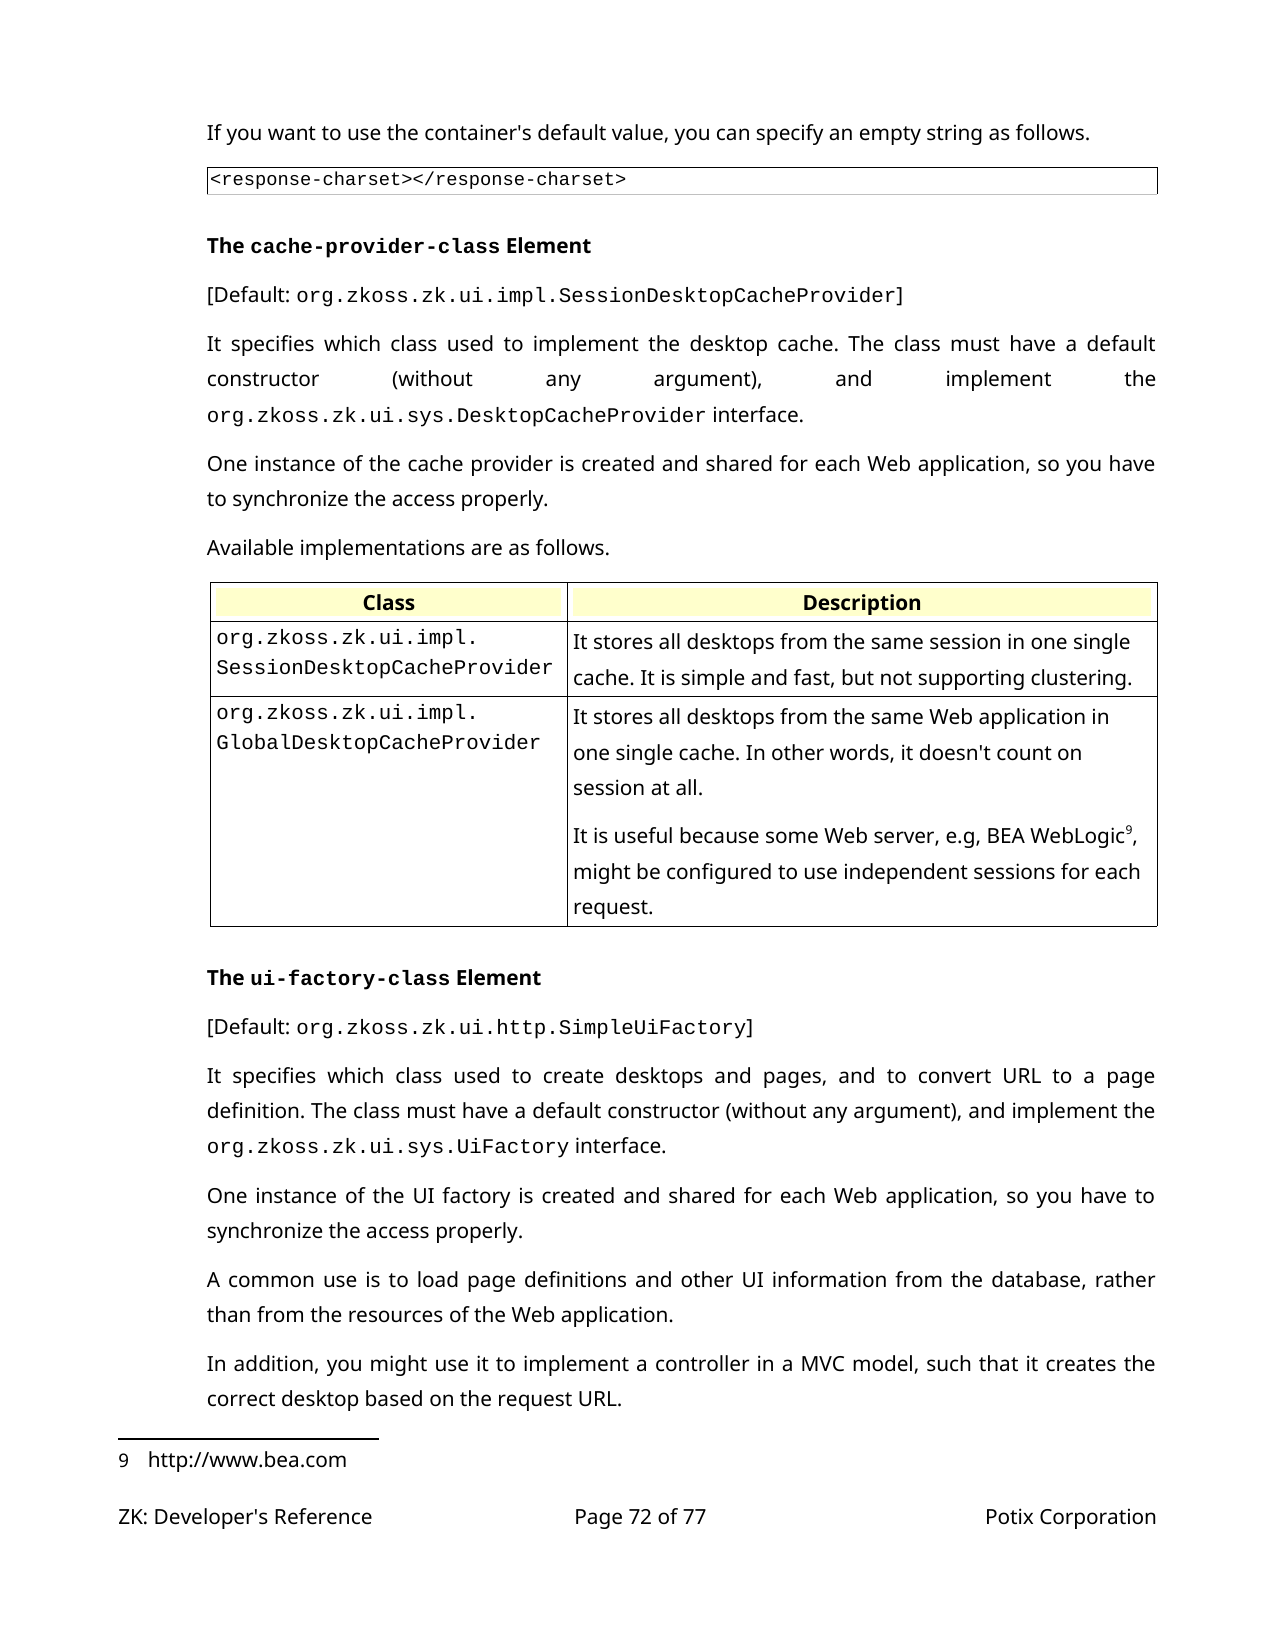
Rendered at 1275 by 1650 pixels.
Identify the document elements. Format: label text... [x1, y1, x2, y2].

subtitle The ui-factory-class Element [207, 963, 1157, 991]
text <response-charset></response-charset> [208, 168, 1157, 194]
text In addition, you might use it to implement a controller in a MVC model, such that it creates the correct desktop based on the request URL. [207, 1349, 1157, 1412]
text [Default: org.zkoss.zk.ui.impl.SessionDesktopCacheProvider] [207, 280, 1157, 309]
text If you want to use the container's default value, you can specify an empty string as follows. [207, 118, 1157, 146]
text Available implementations are as follows. [207, 533, 1157, 561]
text It specifies which class used to create desktops and pages, and to convert URL to a page definition. The class must have a default constructor (without any argument), and implement the org.zkoss.zk.ui.sys.UiFactory interface. [207, 1061, 1157, 1160]
text A common use is to load page definitions and other UI information from the database, rather than from the resources of the Web application. [207, 1265, 1157, 1328]
text One instance of the cache provider is created and shared for each Web application, so you have to synchronize the access properly. [207, 449, 1157, 512]
text One instance of the UI factory is created and shared for each Web application, so you have to synchronize the access properly. [207, 1181, 1157, 1244]
table_header Class [211, 583, 567, 621]
subtitle The cache-provider-class Element [207, 231, 1157, 259]
text [Default: org.zkoss.zk.ui.http.SimpleUiFactory] [207, 1012, 1157, 1041]
text It specifies which class used to implement the desktop cache. The class must have a default constructor (without any argument), and implement the org.zkoss.zk.ui.sys.DesktopCacheProvider interface. [207, 329, 1157, 428]
table_cell org.zkoss.zk.ui.impl. GlobalDesktopCacheProvider [211, 697, 567, 926]
table_cell It stores all desktops from the same session in one single cache. It is simple and fast, but not supporting clustering. [568, 622, 1157, 696]
table_header Description [568, 583, 1157, 621]
table_cell org.zkoss.zk.ui.impl. SessionDesktopCacheProvider [211, 622, 567, 696]
table_cell It stores all desktops from the same Web application in one single cache. In other words, it doesn't count on session at all. It is useful because some Web server, e.g, BEA WebLogic, might be configured to use independent sessions for each request. [568, 697, 1157, 926]
